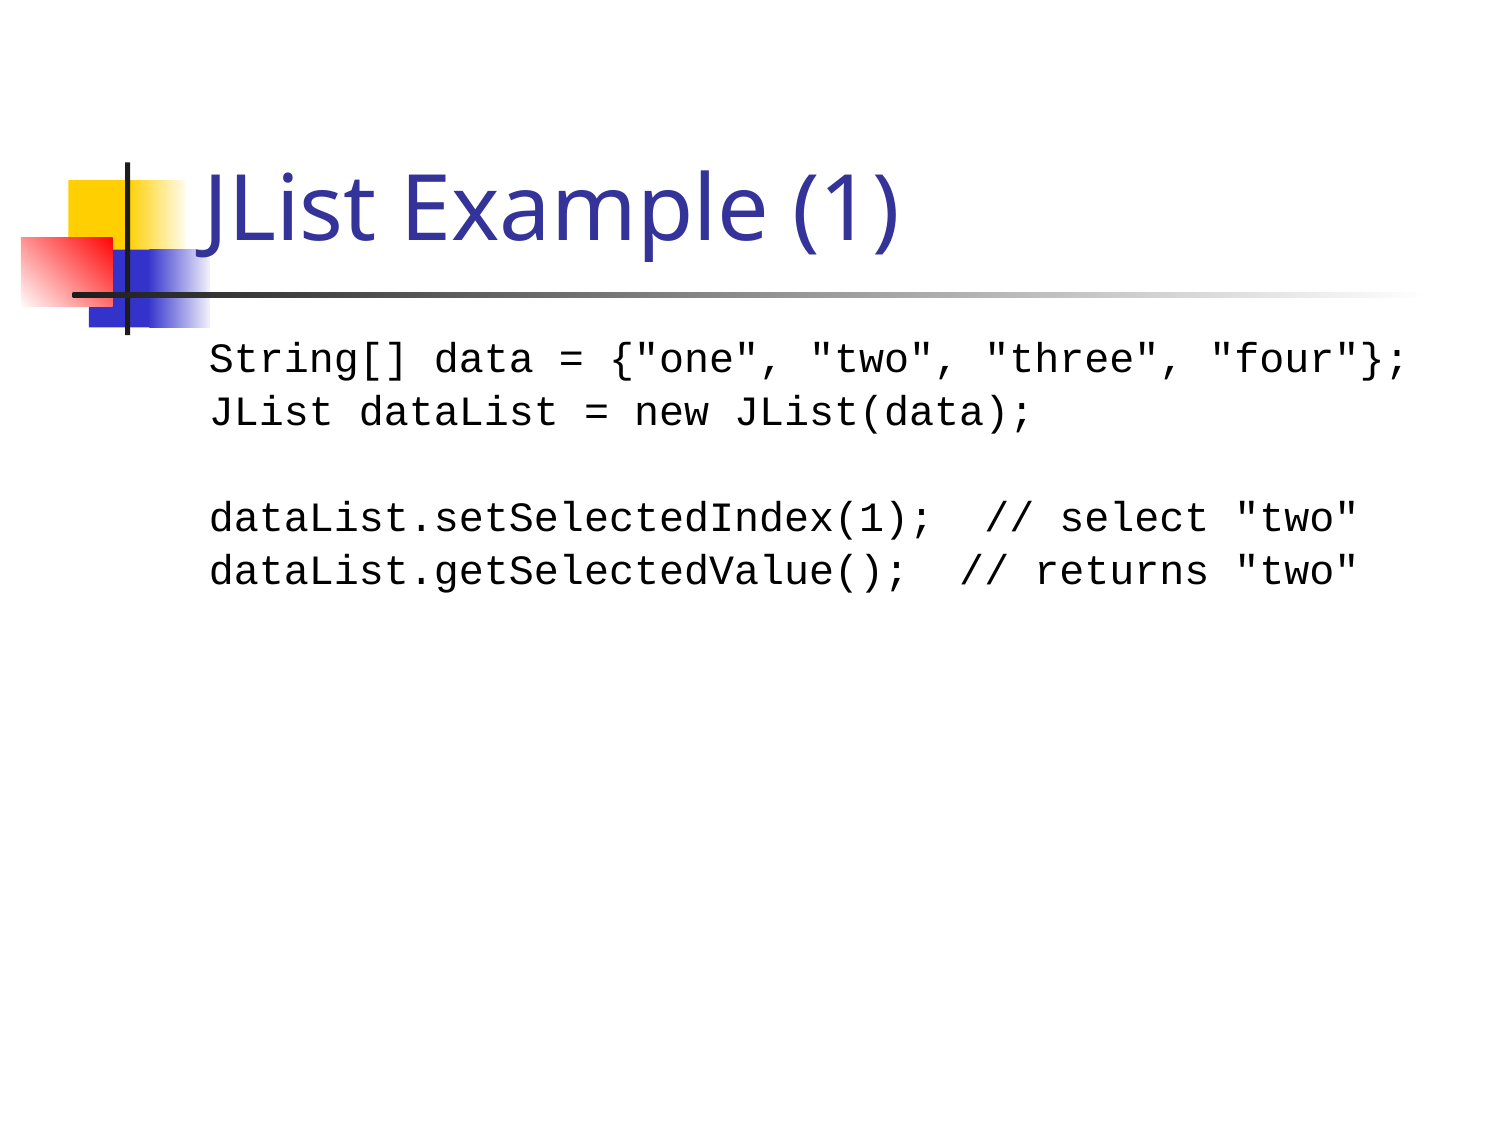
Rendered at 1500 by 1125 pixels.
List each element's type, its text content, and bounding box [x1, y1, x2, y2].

list String[] data = {"one", "two", "three", "four"}; JList dataList = new JList(data); dataList.setSelectedIndex(1); // select "two" dataList.getSelectedValue(); // returns "two" [193, 331, 1469, 1007]
title JList Example (1) [188, 35, 1468, 276]
